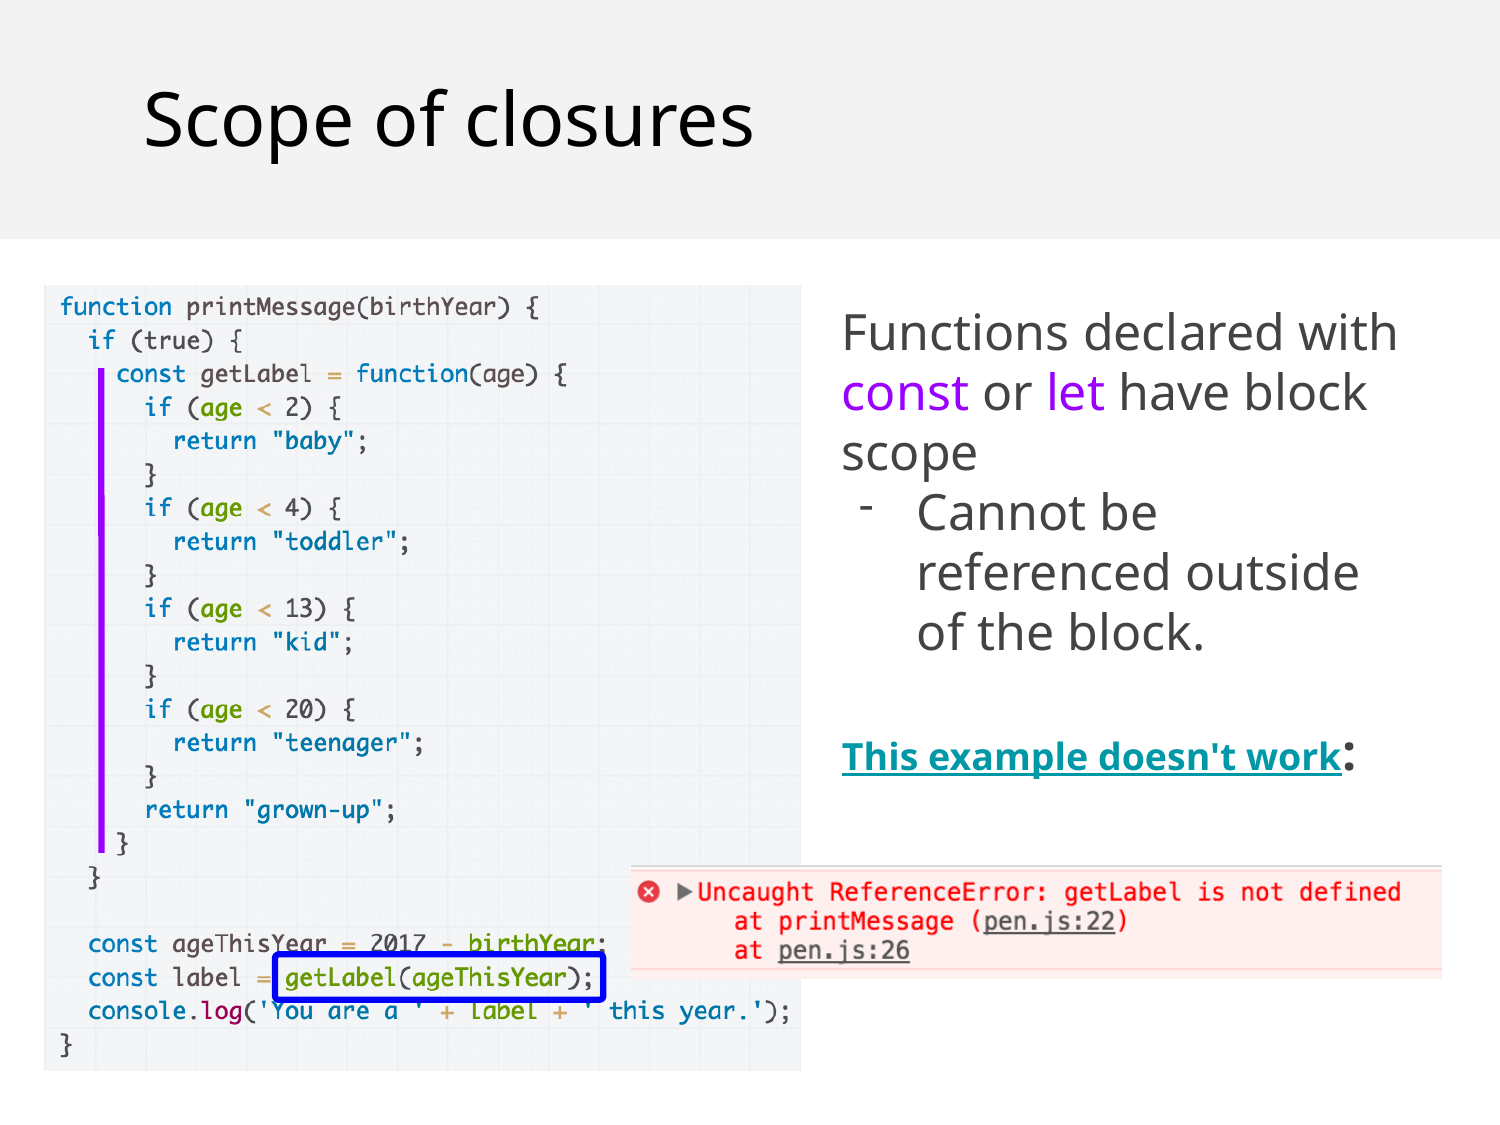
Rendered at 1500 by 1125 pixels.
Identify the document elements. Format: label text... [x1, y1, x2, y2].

picture [44, 285, 1442, 1071]
list Functions declared with const or let have block scope Cannot be referenced outside of the block. This example doesn't work: [826, 285, 1418, 840]
title Scope of closures [128, 56, 1372, 183]
